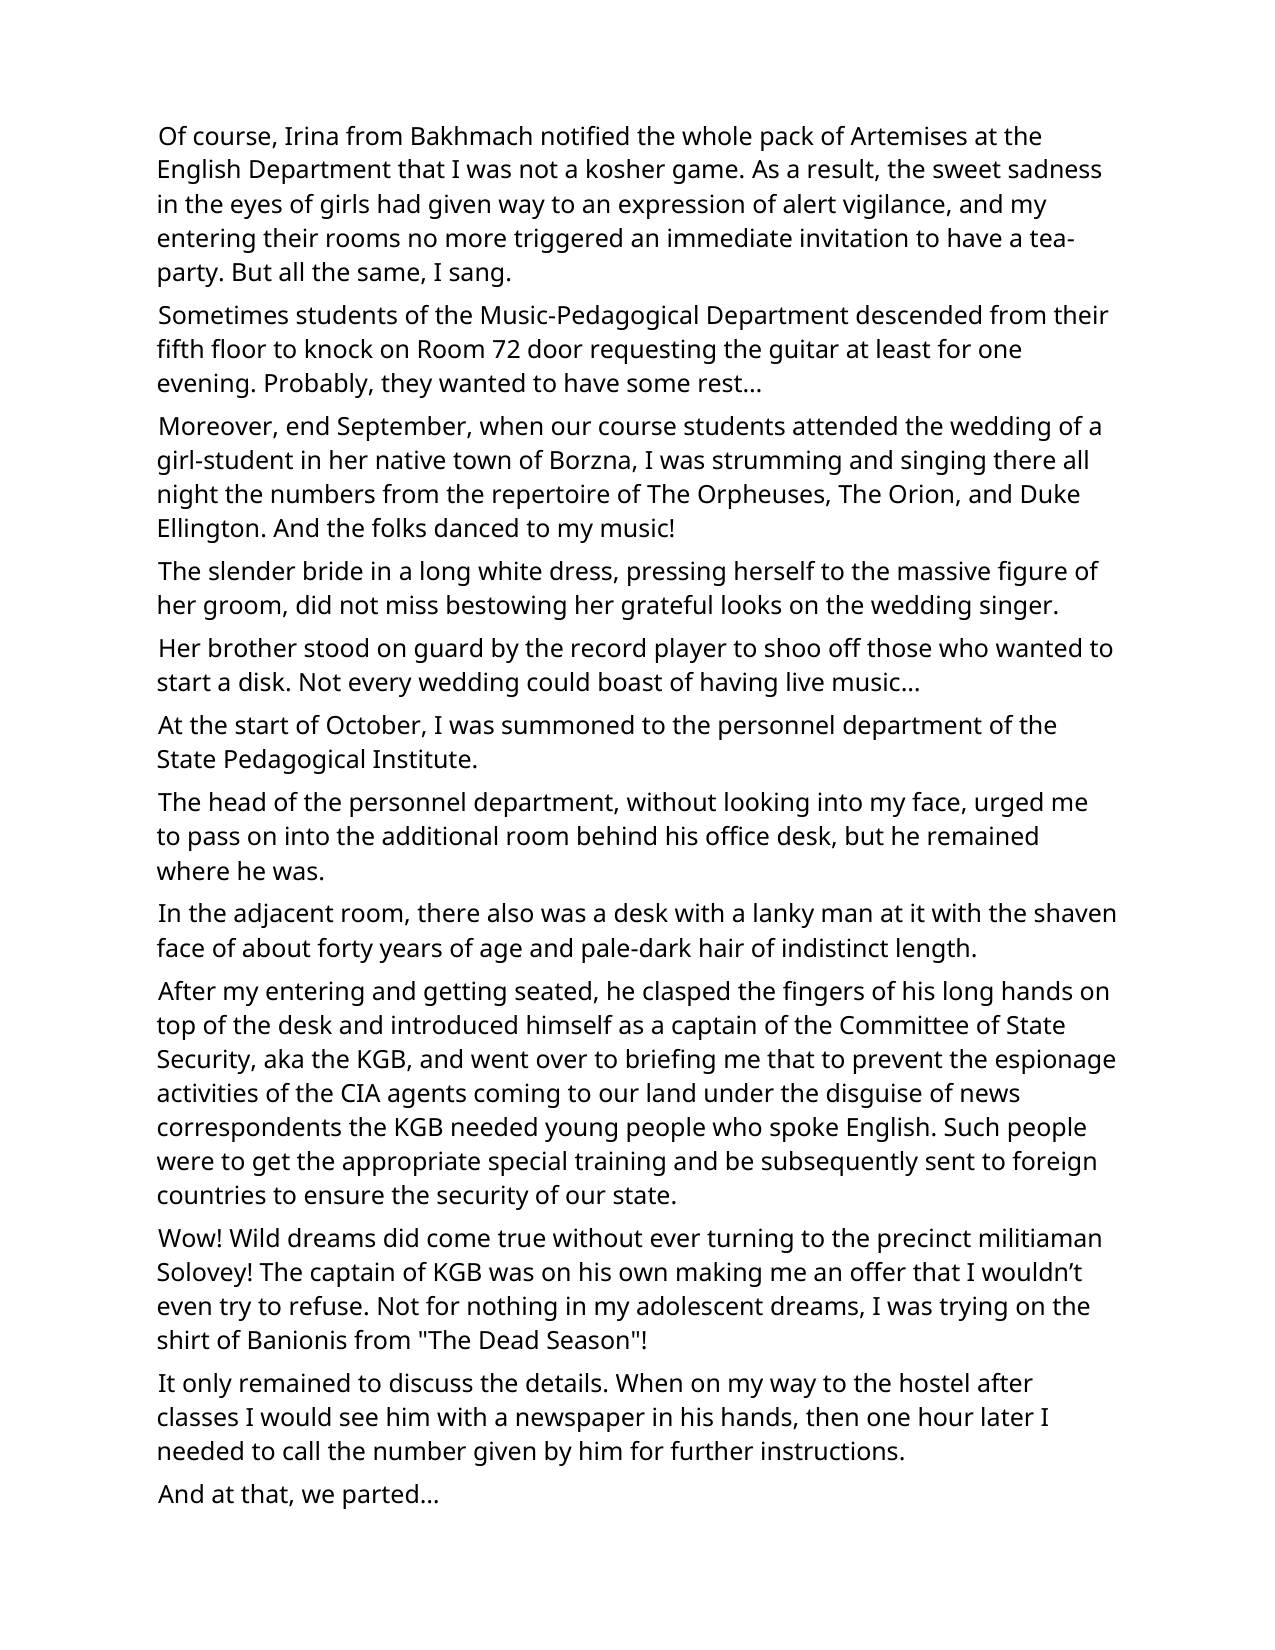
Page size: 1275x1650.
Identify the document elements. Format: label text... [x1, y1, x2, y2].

text Moreover, end September, when our course students attended the wedding of a girl-student in her native town of Borzna, I was strumming and singing there all night the numbers from the repertoire of The Orpheuses, The Orion, and Duke Ellington. And the folks danced to my music! [156, 408, 1118, 545]
text At the start of October, I was summoned to the personnel department of the State Pedagogical Institute. [156, 708, 1118, 776]
text The slender bride in a long white dress, pressing herself to the massive figure of her groom, did not miss bestowing her grateful looks on the wedding singer. [156, 554, 1118, 622]
text And at that, we parted… [156, 1477, 1118, 1511]
text Wow! Wild dreams did come true without ever turning to the precinct militiaman Solovey! The captain of KGB was on his own making me an offer that I wouldn’t even try to refuse. Not for nothing in my adolescent dreams, I was trying on the shirt of Banionis from "The Dead Season"! [156, 1221, 1118, 1357]
text It only remained to discuss the details. When on my way to the hostel after classes I would see him with a newspaper in his hands, then one hour later I needed to call the number given by him for further instructions. [156, 1366, 1118, 1468]
text After my entering and getting seated, he clasped the fingers of his long hands on top of the desk and introduced himself as a captain of the Committee of State Security, aka the KGB, and went over to briefing me that to prevent the espionage activities of the CIA agents coming to our land under the disguise of news correspondents the KGB needed young people who spoke English. Such people were to get the appropriate special training and be subsequently sent to foreign countries to ensure the security of our state. [156, 973, 1118, 1212]
text In the adjacent room, there also was a desk with a lanky man at it with the shaven face of about forty years of age and pale-dark hair of indistinct length. [156, 896, 1118, 964]
text Sometimes students of the Music-Pedagogical Department descended from their fifth floor to knock on Room 72 door requesting the guitar at least for one evening. Probably, they wanted to have some rest… [156, 297, 1118, 399]
text The head of the personnel department, without looking into my face, urged me to pass on into the additional room behind his office desk, but he remained where he was. [156, 785, 1118, 887]
text Her brother stood on guard by the record player to shoo off those who wanted to start a disk. Not every wedding could boast of having live music… [156, 631, 1118, 699]
text Of course, Irina from Bakhmach notified the whole pack of Artemises at the English Department that I was not a kosher game. As a result, the sweet sadness in the eyes of girls had given way to an expression of alert vigilance, and my entering their rooms no more triggered an immediate invitation to have a tea-party. But all the same, I sang. [156, 118, 1118, 288]
